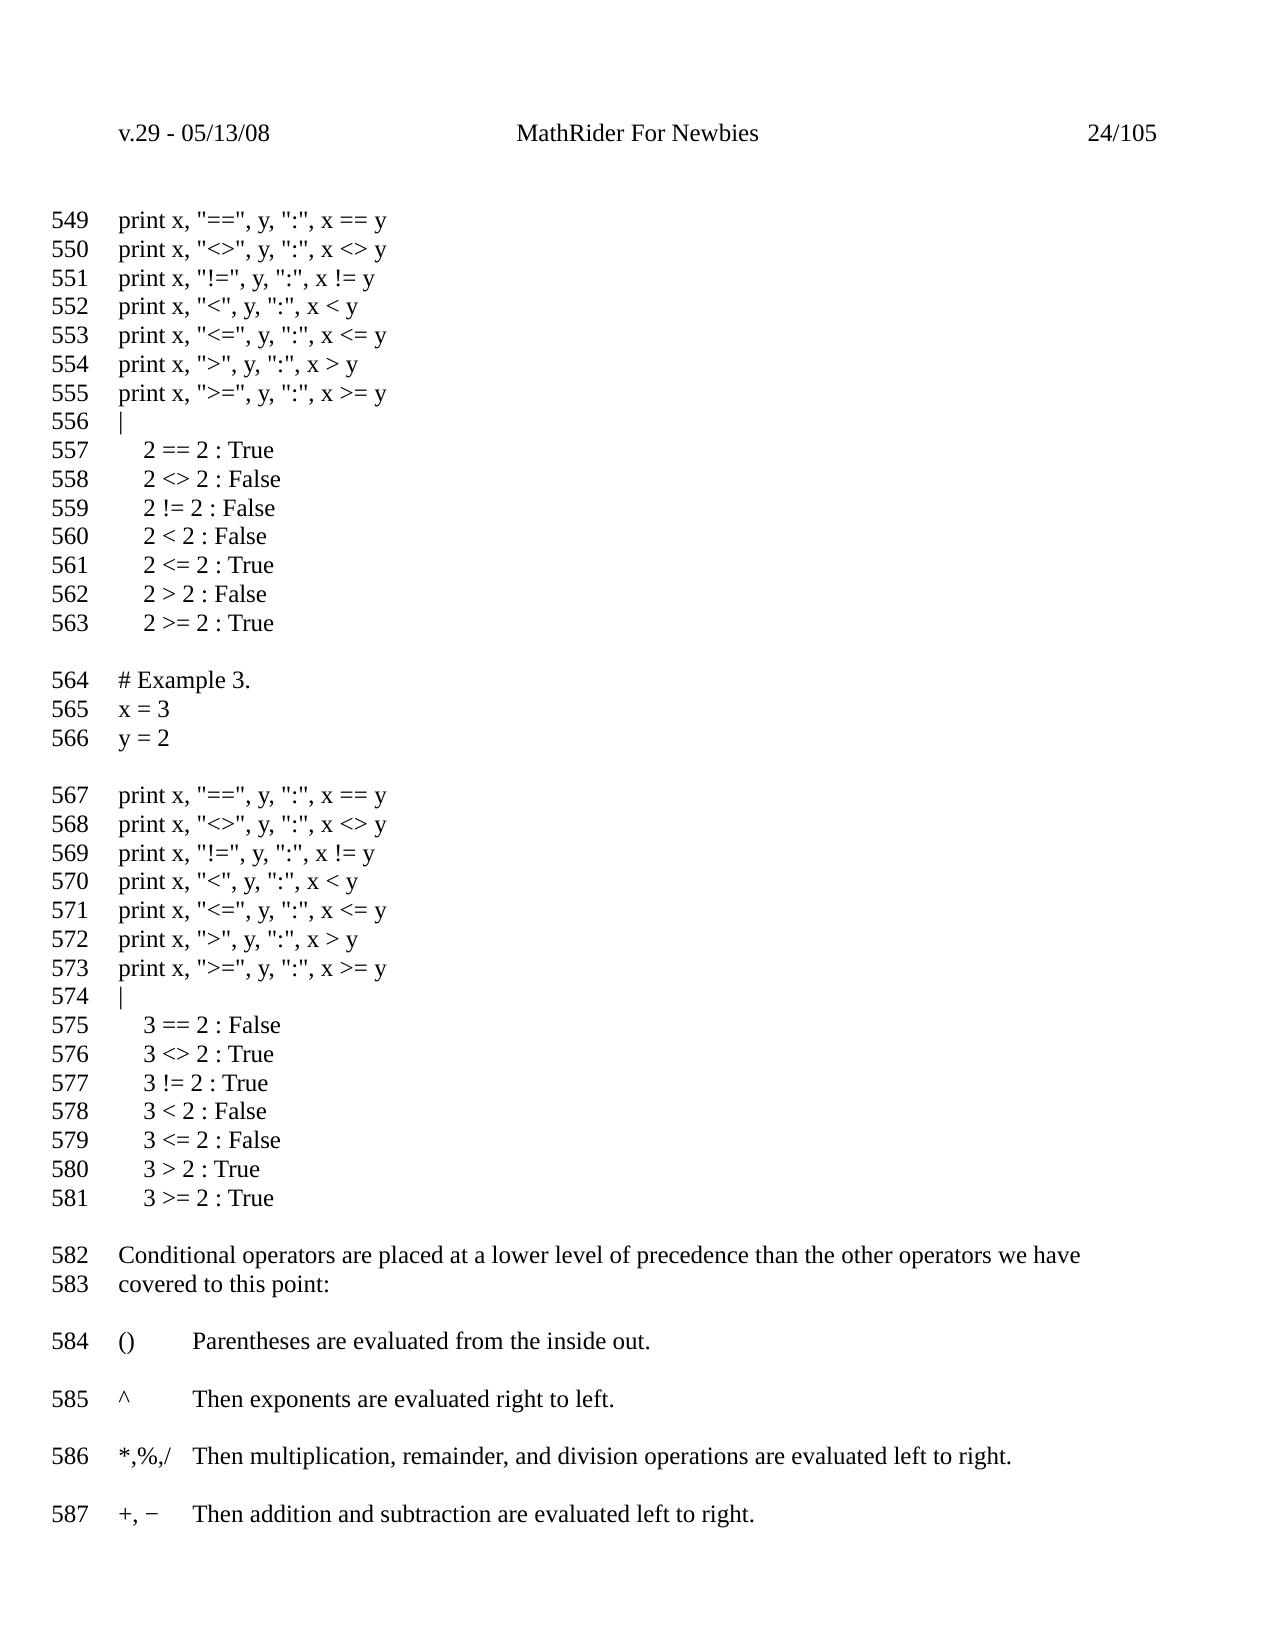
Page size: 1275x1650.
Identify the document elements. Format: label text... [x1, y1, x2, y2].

text | [118, 981, 1157, 1010]
text print x, ">", y, ":", x > y [118, 349, 1157, 378]
text 3 <> 2 : True [118, 1039, 1157, 1068]
text print x, "<", y, ":", x < y [118, 866, 1157, 895]
text 2 > 2 : False [118, 579, 1157, 608]
text 2 == 2 : True [118, 435, 1157, 464]
text y = 2 [118, 723, 1157, 751]
text print x, "==", y, ":", x == y [118, 205, 1157, 234]
text 2 <= 2 : True [118, 550, 1157, 579]
text print x, "==", y, ":", x == y [118, 780, 1157, 809]
text print x, "!=", y, ":", x != y [118, 263, 1157, 291]
text 2 >= 2 : True [118, 608, 1157, 636]
text print x, "<>", y, ":", x <> y [118, 234, 1157, 263]
text 3 >= 2 : True [118, 1183, 1157, 1211]
text x = 3 [118, 694, 1157, 723]
text print x, ">=", y, ":", x >= y [118, 378, 1157, 406]
text 3 == 2 : False [118, 1010, 1157, 1039]
text ^ Then exponents are evaluated right to left. [118, 1384, 1157, 1413]
text | [118, 406, 1157, 435]
text print x, "<=", y, ":", x <= y [118, 320, 1157, 349]
text 3 != 2 : True [118, 1068, 1157, 1096]
text 3 > 2 : True [118, 1154, 1157, 1183]
text print x, "<>", y, ":", x <> y [118, 809, 1157, 838]
text 3 <= 2 : False [118, 1125, 1157, 1154]
text 2 != 2 : False [118, 493, 1157, 521]
text print x, ">", y, ":", x > y [118, 924, 1157, 953]
text 3 < 2 : False [118, 1096, 1157, 1125]
text Conditional operators are placed at a lower level of precedence than the other operators we have covered to this point: [118, 1240, 1157, 1298]
text *,%,/ Then multiplication, remainder, and division operations are evaluated left to right. [118, 1441, 1157, 1470]
text 2 < 2 : False [118, 521, 1157, 550]
text print x, ">=", y, ":", x >= y [118, 953, 1157, 981]
text print x, "<", y, ":", x < y [118, 291, 1157, 320]
text () Parentheses are evaluated from the inside out. [118, 1326, 1157, 1355]
text 2 <> 2 : False [118, 464, 1157, 493]
text print x, "<=", y, ":", x <= y [118, 895, 1157, 924]
text print x, "!=", y, ":", x != y [118, 838, 1157, 866]
text +, − Then addition and subtraction are evaluated left to right. [118, 1499, 1157, 1528]
text # Example 3. [118, 665, 1157, 694]
